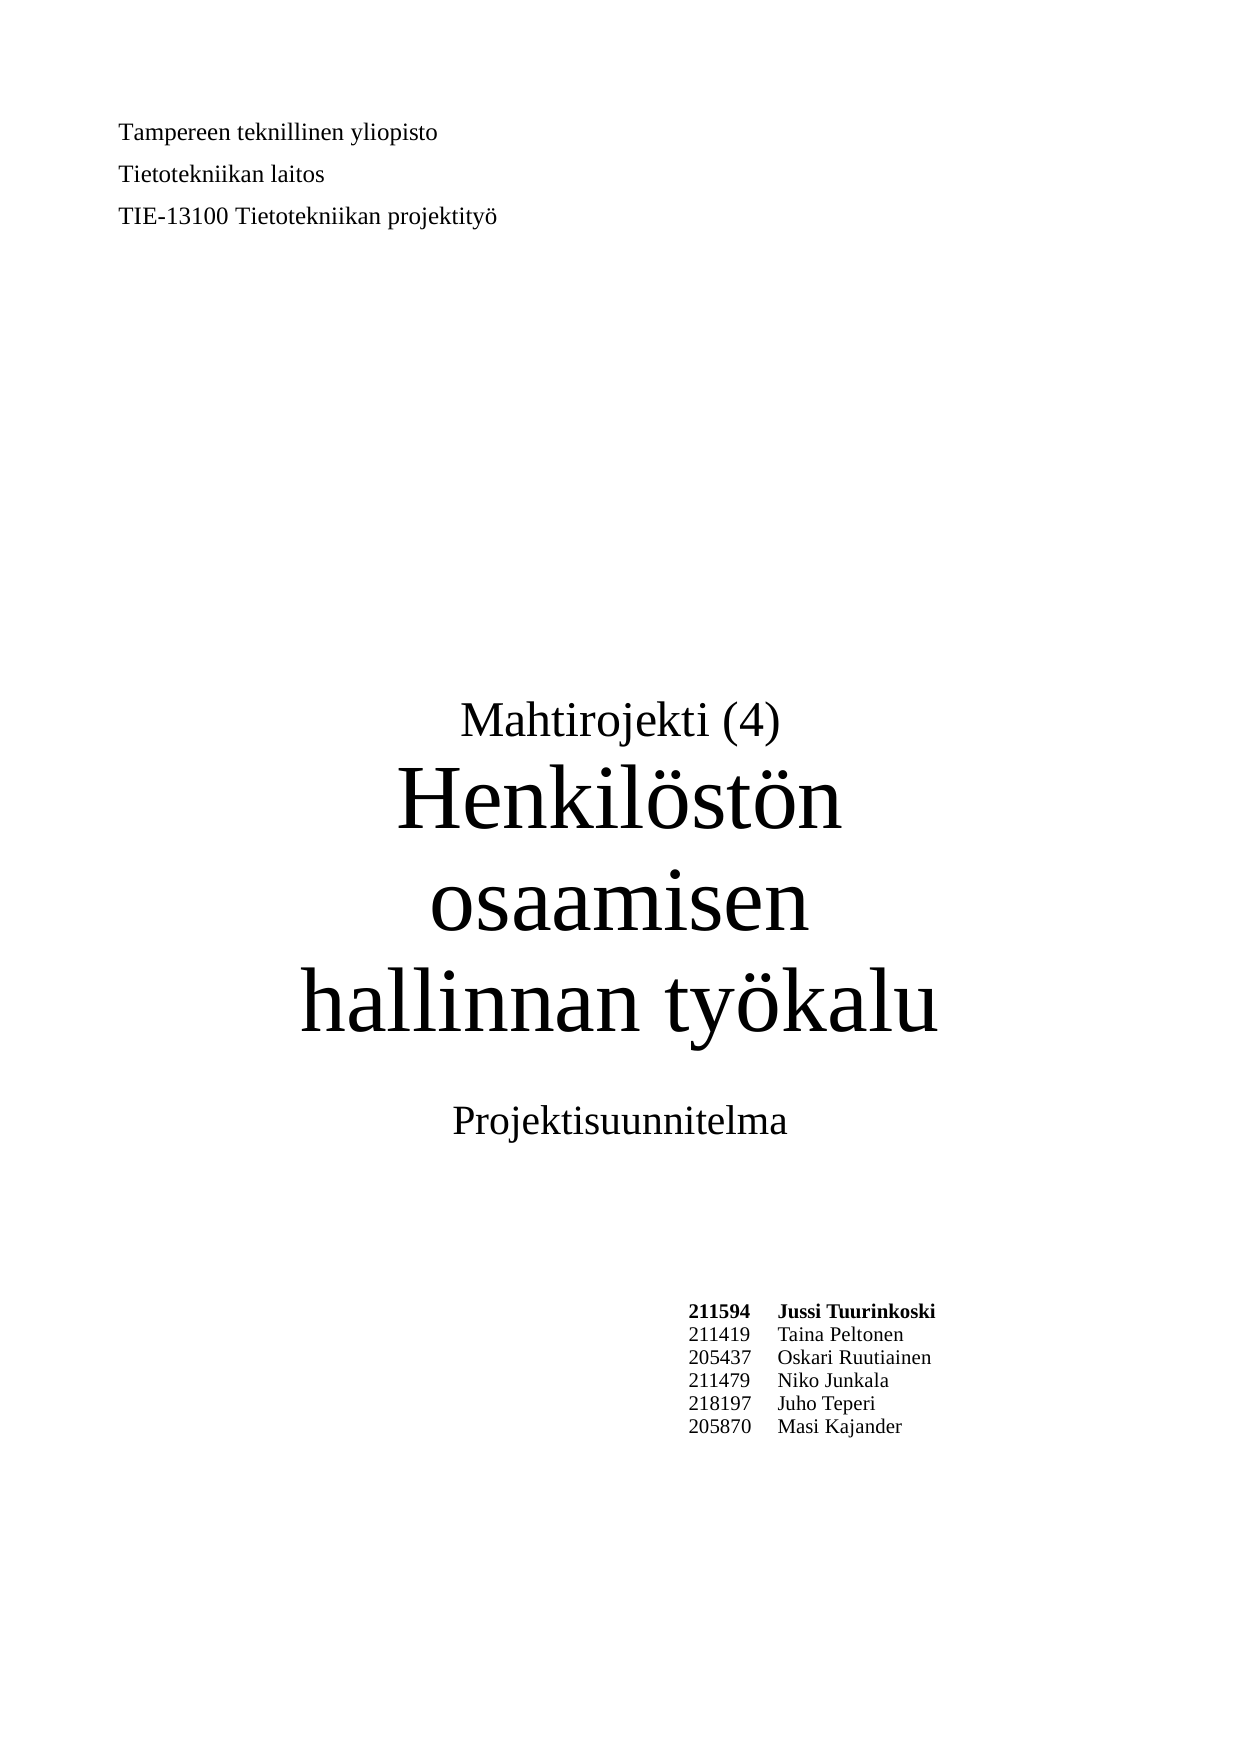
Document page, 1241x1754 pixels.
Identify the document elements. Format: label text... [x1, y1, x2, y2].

text 211594 Jussi Tuurinkoski [688, 1299, 1122, 1323]
text Projektisuunnitelma [254, 1098, 986, 1144]
text 218197 Juho Teperi [688, 1392, 1122, 1415]
text 205870 Masi Kajander [688, 1415, 1122, 1438]
text Tampereen teknillinen yliopisto Tietotekniikan laitos TIE-13100 Tietotekniikan projektityö [118, 118, 646, 230]
text Mahtirojekti (4) Henkilöstön osaamisen hallinnan työkalu [254, 692, 986, 1052]
text 211419 Taina Peltonen 205437 Oskari Ruutiainen 211479 Niko Junkala [688, 1323, 1122, 1392]
